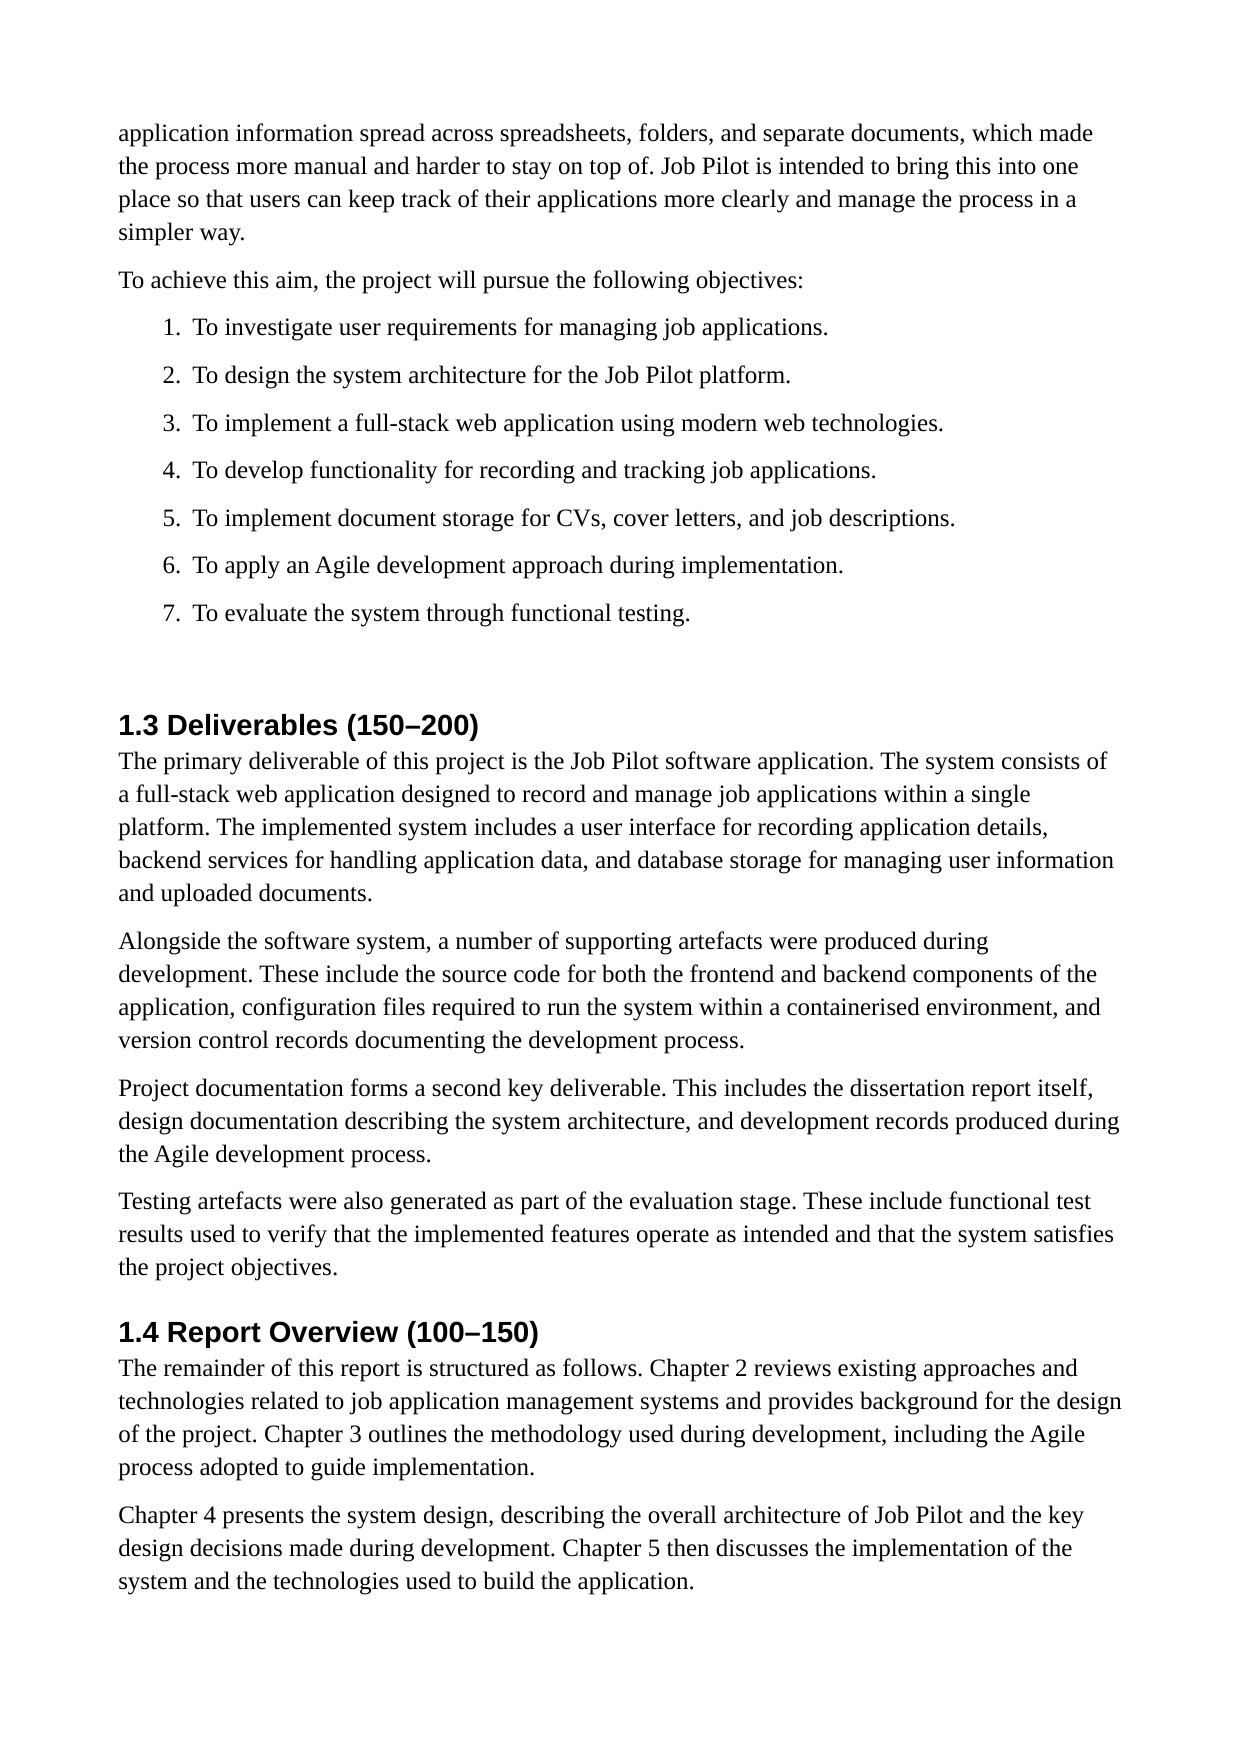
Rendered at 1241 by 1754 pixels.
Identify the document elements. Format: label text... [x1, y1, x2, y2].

text The primary deliverable of this project is the Job Pilot software application. The system consists of a full-stack web application designed to record and manage job applications within a single platform. The implemented system includes a user interface for recording application details, backend services for handling application data, and database storage for managing user information and uploaded documents. [118, 746, 1122, 907]
list To investigate user requirements for managing job applications. [162, 312, 1122, 341]
text Project documentation forms a second key deliverable. This includes the dissertation report itself, design documentation describing the system architecture, and development records produced during the Agile development process. [118, 1073, 1122, 1167]
list To implement a full-stack web application using modern web technologies. [162, 408, 1122, 436]
list To design the system architecture for the Job Pilot platform. [162, 360, 1122, 389]
list To develop functionality for recording and tracking job applications. [162, 455, 1122, 484]
subtitle 1.3 Deliverables (150–200) [118, 708, 1122, 741]
text application information spread across spreadsheets, folders, and separate documents, which made the process more manual and harder to stay on top of. Job Pilot is intended to bring this into one place so that users can keep track of their applications more clearly and manage the process in a simpler way. [118, 118, 1122, 246]
list To evaluate the system through functional testing. [162, 598, 1122, 627]
text Alongside the software system, a number of supporting artefacts were produced during development. These include the source code for both the frontend and backend components of the application, configuration files required to run the system within a containerised environment, and version control records documenting the development process. [118, 926, 1122, 1054]
text To achieve this aim, the project will pursue the following objectives: [118, 265, 1122, 293]
subtitle 1.4 Report Overview (100–150) [118, 1314, 1122, 1348]
text Chapter 4 presents the system design, describing the overall architecture of Job Pilot and the key design decisions made during development. Chapter 5 then discusses the implementation of the system and the technologies used to build the application. [118, 1500, 1122, 1594]
list To implement document storage for CVs, cover letters, and job descriptions. [162, 503, 1122, 532]
list To apply an Agile development approach during implementation. [162, 550, 1122, 579]
text The remainder of this report is structured as follows. Chapter 2 reviews existing approaches and technologies related to job application management systems and provides background for the design of the project. Chapter 3 outlines the methodology used during development, including the Agile process adopted to guide implementation. [118, 1353, 1122, 1481]
text Testing artefacts were also generated as part of the evaluation stage. These include functional test results used to verify that the implemented features operate as intended and that the system satisfies the project objectives. [118, 1186, 1122, 1281]
